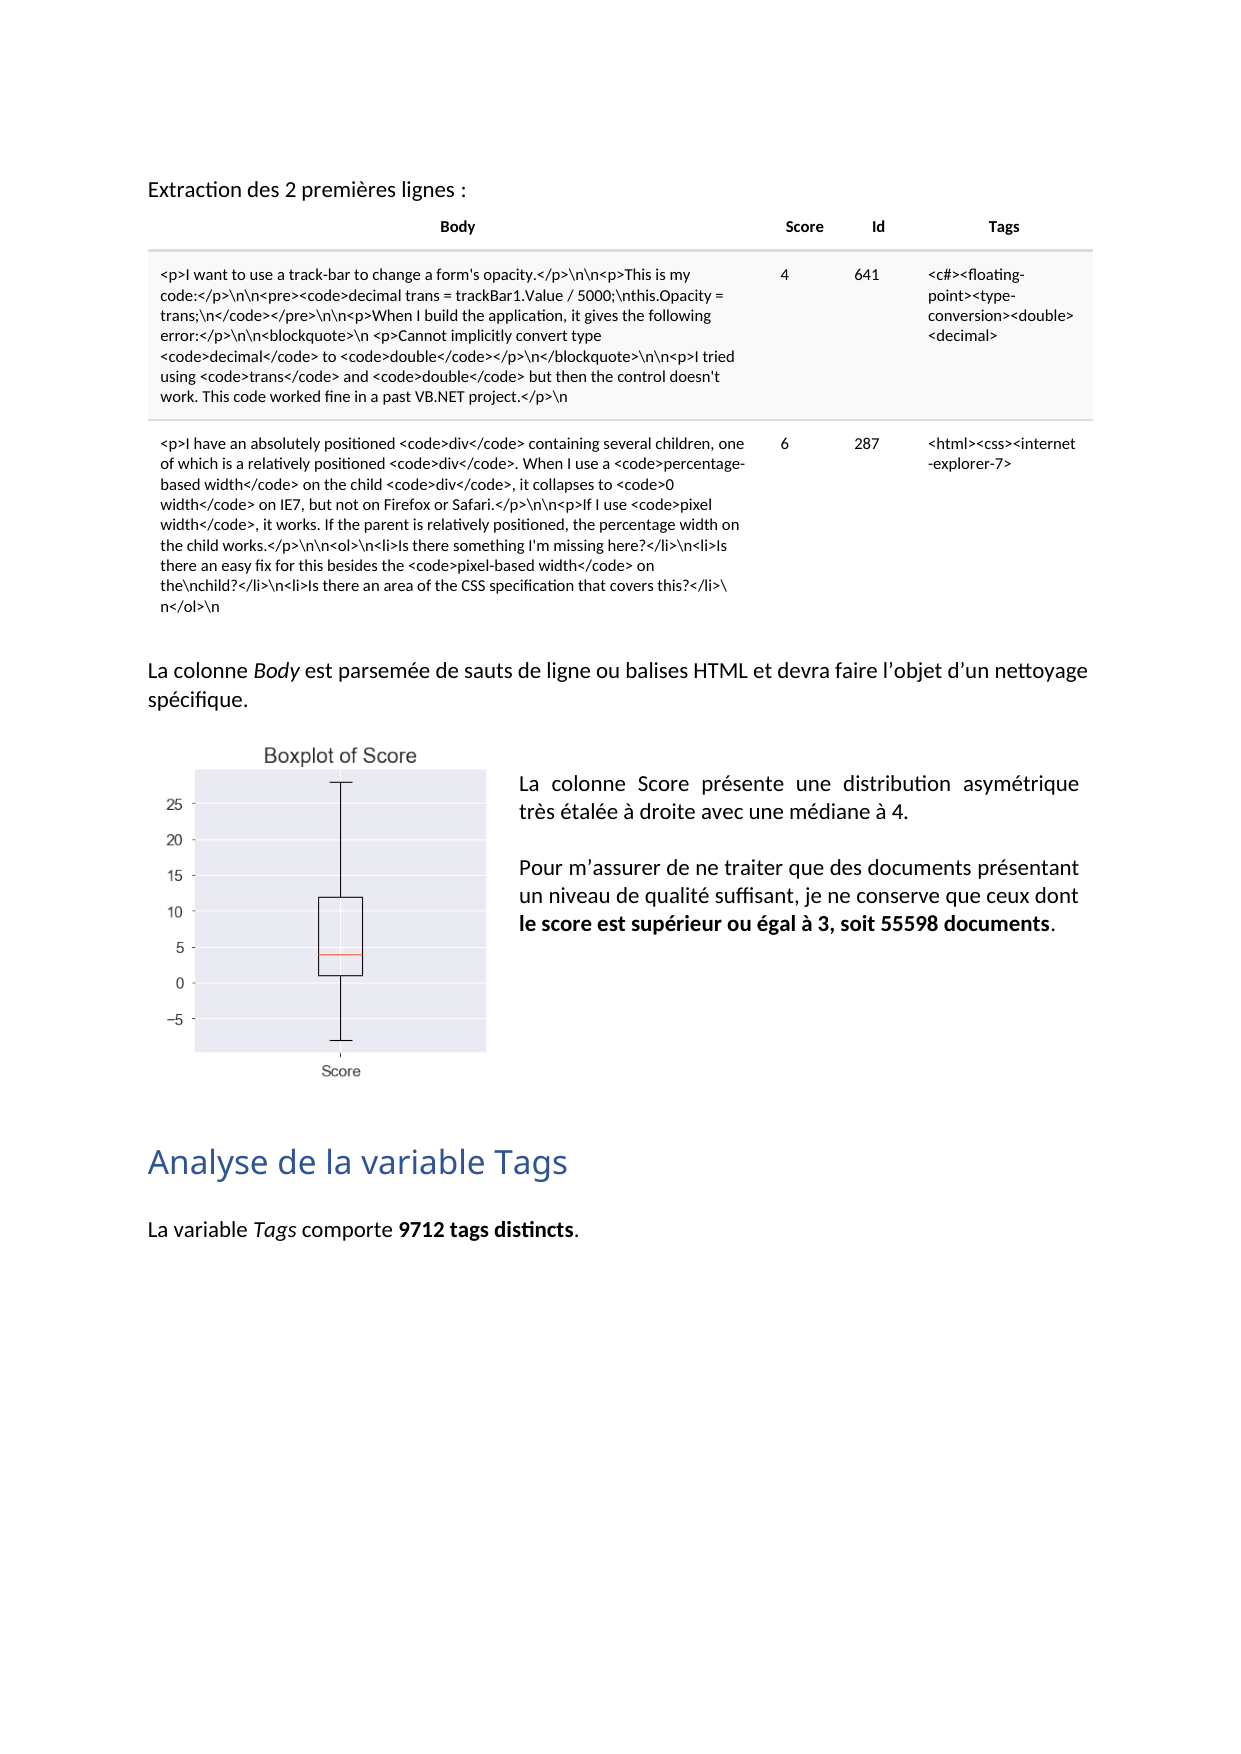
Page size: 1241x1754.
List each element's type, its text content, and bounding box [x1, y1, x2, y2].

table_cell 4 [768, 252, 842, 419]
table_header [148, 741, 508, 1086]
table_header La colonne Score présente une distribution asymétrique très étalée à droite avec une médiane à 4. Pour m’assurer de ne traiter que des documents présentant un niveau de qualité suffisant, je ne conserve que ceux dont le score est supérieur ou égal à 3, soit 55598 documents. [508, 741, 1092, 1086]
table_cell <p>I want to use a track-bar to change a form's opacity.</p>\n\n<p>This is my code:</p>\n\n<pre><code>decimal trans = trackBar1.Value / 5000;\nthis.Opacity = trans;\n</code></pre>\n\n<p>When I build the application, it gives the following error:</p>\n\n<blockquote>\n <p>Cannot implicitly convert type <code>decimal</code> to <code>double</code></p>\n</blockquote>\n\n<p>I tried using <code>trans</code> and <code>double</code> but then the control doesn't work. This code worked fine in a past VB.NET project.</p>\n [148, 252, 768, 419]
table_cell <html><css><internet-explorer-7> [915, 421, 1093, 629]
table_cell <c#><floating-point><type-conversion><double><decimal> [915, 252, 1093, 419]
table_cell <p>I have an absolutely positioned <code>div</code> containing several children, one of which is a relatively positioned <code>div</code>. When I use a <code>percentage-based width</code> on the child <code>div</code>, it collapses to <code>0 width</code> on IE7, but not on Firefox or Safari.</p>\n\n<p>If I use <code>pixel width</code>, it works. If the parent is relatively positioned, the percentage width on the child works.</p>\n\n<ol>\n<li>Is there something I'm missing here?</li>\n<li>Is there an easy fix for this besides the <code>pixel-based width</code> on the\nchild?</li>\n<li>Is there an area of the CSS specification that covers this?</li>\n</ol>\n [148, 421, 768, 629]
text La variable Tags comporte 9712 tags distincts. [148, 1215, 1093, 1243]
table_header Id [842, 204, 915, 249]
table_cell 6 [768, 421, 842, 629]
table_cell 641 [842, 252, 915, 419]
table_cell 287 [842, 421, 915, 629]
subtitle Analyse de la variable Tags [148, 1139, 1093, 1184]
table_header Tags [915, 204, 1093, 249]
table_header Score [768, 204, 842, 249]
text Extraction des 2 premières lignes : [148, 176, 1093, 204]
table_header Body [148, 204, 768, 249]
text La colonne Body est parsemée de sauts de ligne ou balises HTML et devra faire l’objet d’un nettoyage spécifique. [148, 657, 1093, 713]
